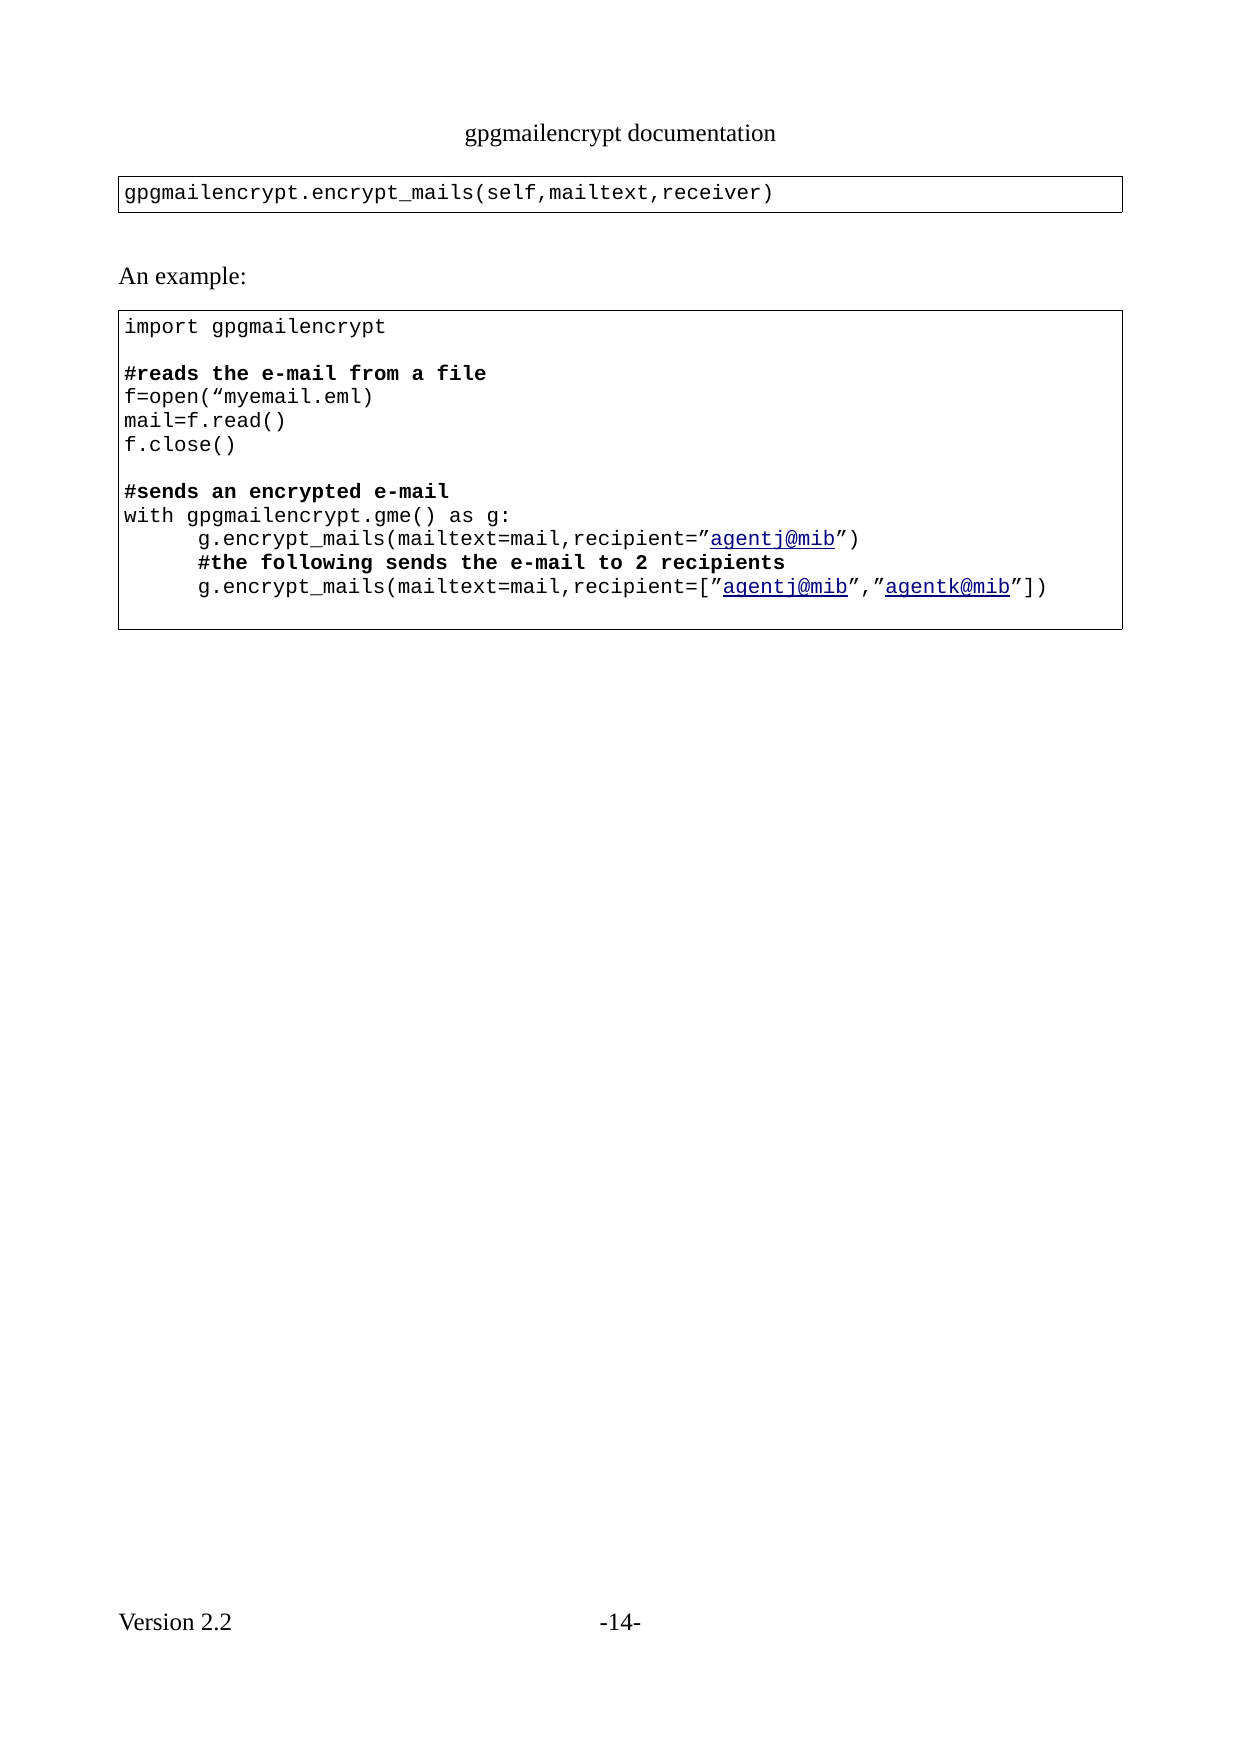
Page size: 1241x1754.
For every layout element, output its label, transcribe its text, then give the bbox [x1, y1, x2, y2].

text An example: [118, 261, 1122, 289]
table_header gpgmailencrypt.encrypt_mails(self,mailtext,receiver) [119, 177, 1122, 212]
table_header import gpgmailencrypt #reads the e-mail from a file f=open(“myemail.eml) mail=f.read() f.close() #sends an encrypted e-mail with gpgmailencrypt.gme() as g: g.encrypt_mails(mailtext=mail,recipient=”agentj@mib”) #the following sends the e-mail to 2 recipients g.encrypt_mails(mailtext=mail,recipient=[”agentj@mib”,”agentk@mib”]) [119, 311, 1122, 629]
